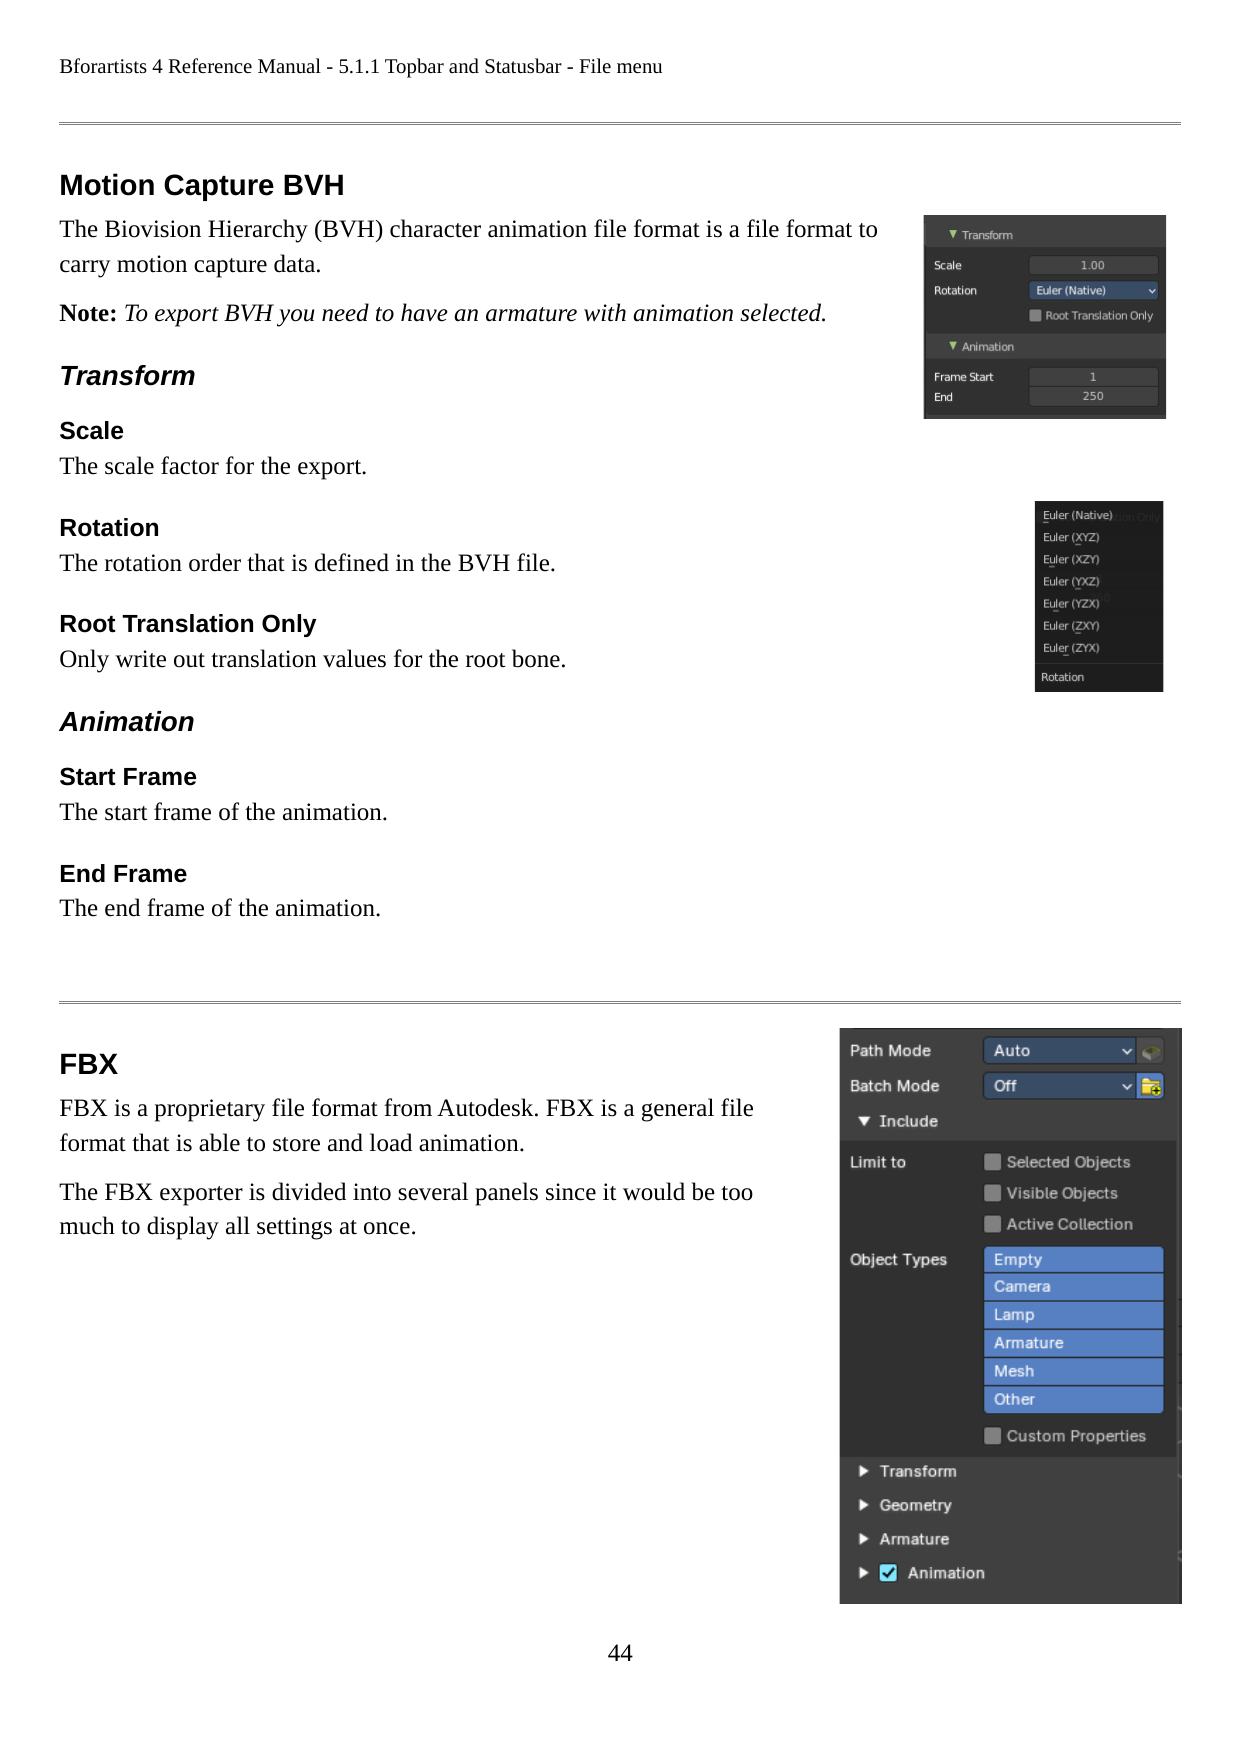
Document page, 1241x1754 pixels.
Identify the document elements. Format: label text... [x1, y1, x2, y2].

text Note: To export BVH you need to have an armature with animation selected. [59, 298, 923, 327]
picture [1034, 501, 1164, 692]
subtitle [1164, 513, 1181, 541]
text Only write out translation values for the root bone. [59, 644, 1034, 673]
text The start frame of the animation. [59, 797, 1181, 826]
subtitle Transform [59, 359, 923, 391]
text The FBX exporter is divided into several panels since it would be too much to display all settings at once. [59, 1177, 839, 1240]
subtitle [1167, 359, 1181, 391]
subtitle Rotation [59, 513, 1034, 541]
subtitle Animation [59, 706, 1181, 737]
text The end frame of the animation. [59, 893, 1181, 922]
subtitle [1164, 609, 1181, 638]
text FBX is a proprietary file format from Autodesk. FBX is a general file format that is able to store and load animation. [59, 1093, 839, 1157]
picture [923, 215, 1167, 419]
text The rotation order that is defined in the BVH file. [59, 548, 1034, 576]
subtitle Motion Capture BVH [59, 168, 1181, 202]
subtitle Root Translation Only [59, 609, 1034, 638]
subtitle FBX [59, 1047, 839, 1081]
subtitle Start Frame [59, 762, 1181, 791]
text The Biovision Hierarchy (BVH) character animation file format is a file format to carry motion capture data. [59, 214, 1181, 278]
picture [839, 1028, 1182, 1604]
subtitle End Frame [59, 859, 1181, 887]
text The scale factor for the export. [59, 451, 1181, 480]
subtitle Scale [59, 416, 1181, 445]
